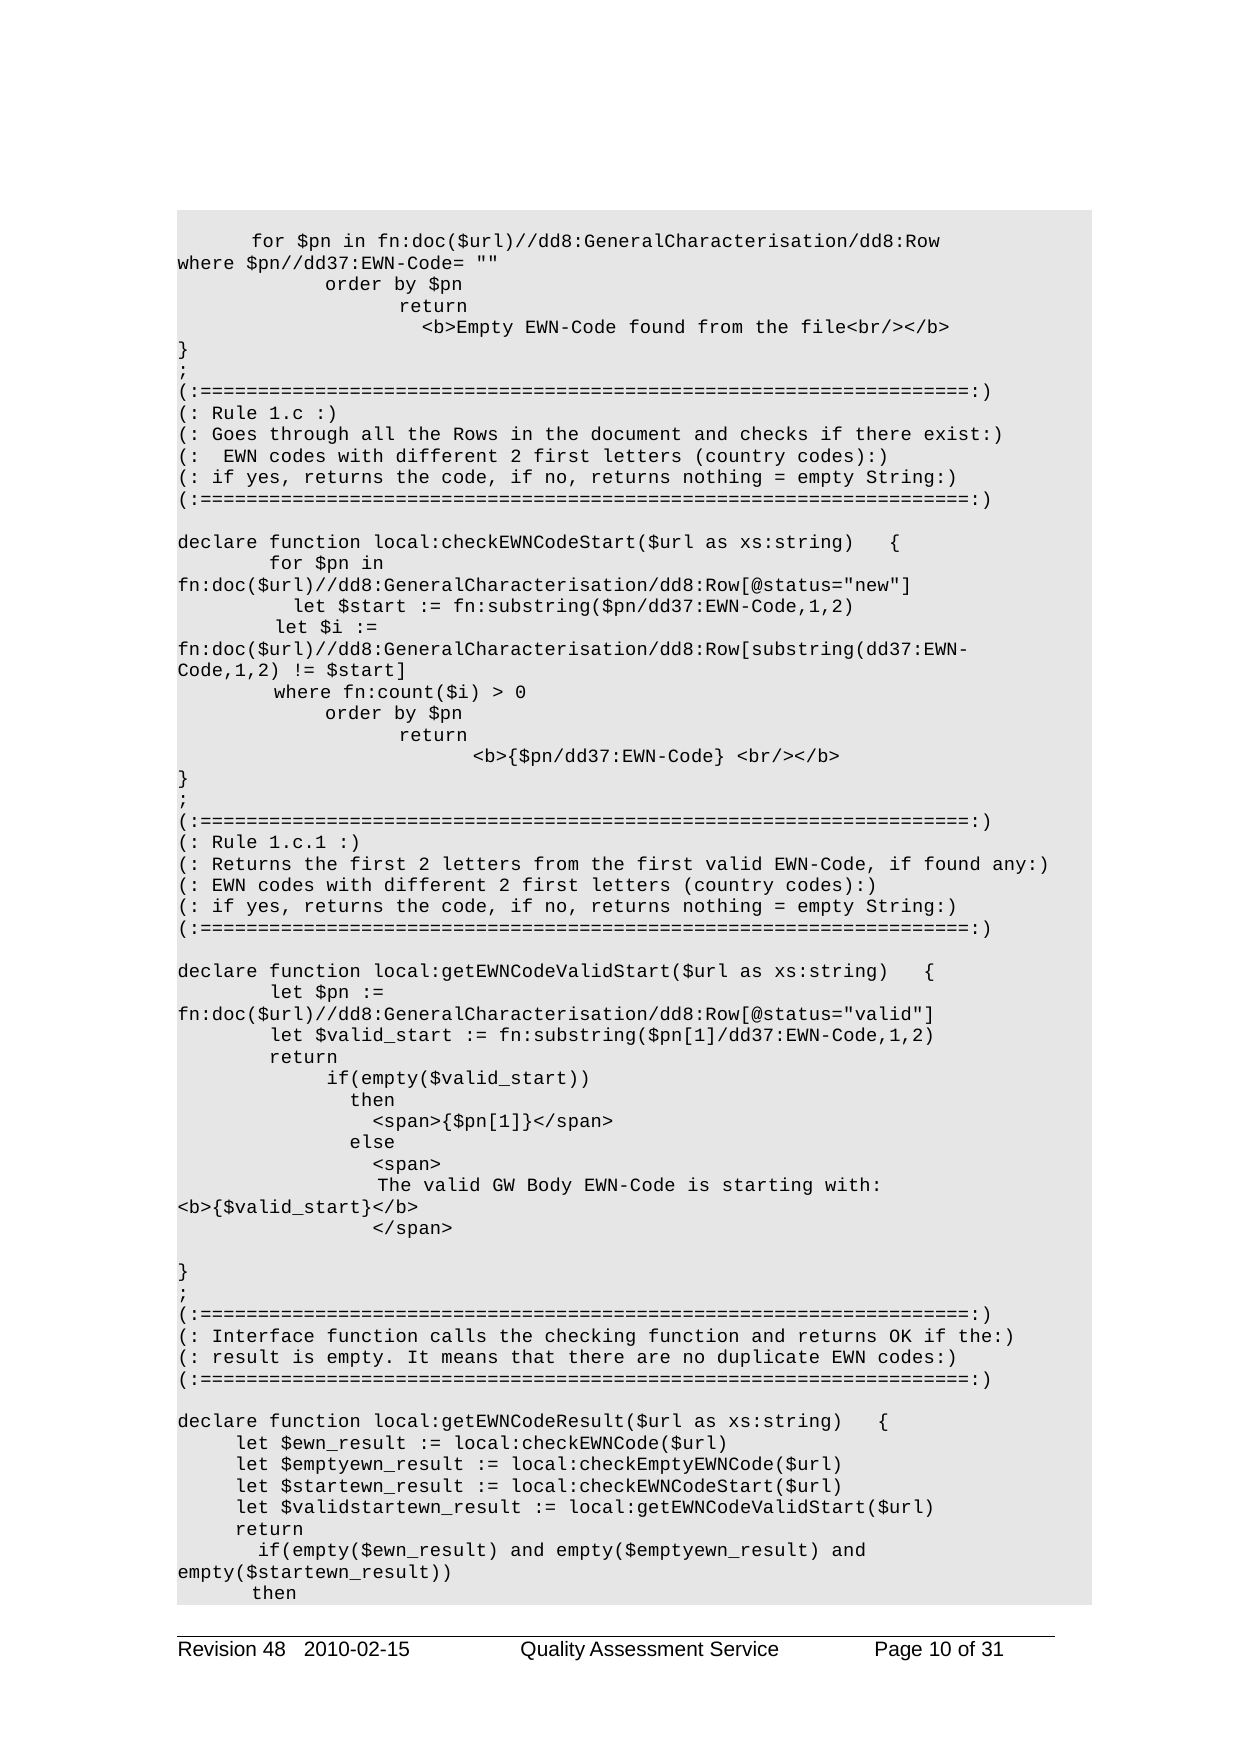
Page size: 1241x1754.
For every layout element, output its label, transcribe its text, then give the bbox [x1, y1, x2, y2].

list ; [177, 1283, 1092, 1304]
list } [177, 768, 1092, 789]
list (: result is empty. It means that there are no duplicate EWN codes:)(:===================================================================:) [177, 1347, 1092, 1390]
list (:===================================================================:) [177, 918, 1092, 940]
list for $pn in fn:doc($url)//dd8:GeneralCharacterisation/dd8:Row [177, 232, 1092, 253]
list return [177, 296, 1092, 317]
list (:===================================================================:) [177, 382, 1092, 403]
list (:===================================================================:) [177, 489, 1092, 511]
list (: Returns the first 2 letters from the first valid EWN-Code, if found any:) [177, 854, 1092, 875]
list let $validstartewn_result := local:getEWNCodeValidStart($url) [177, 1498, 1092, 1519]
list order by $pn [177, 704, 1092, 725]
list if(empty($valid_start)) [177, 1068, 1092, 1090]
list where fn:count($i) > 0 [177, 682, 1092, 704]
list <b>Empty EWN-Code found from the file<br/></b> [177, 317, 1092, 339]
list let $start := fn:substring($pn/dd37:EWN-Code,1,2) [177, 596, 1092, 618]
list declare function local:getEWNCodeResult($url as xs:string) { [177, 1412, 1092, 1433]
list let $pn := fn:doc($url)//dd8:GeneralCharacterisation/dd8:Row[@status="valid"] [177, 983, 1092, 1026]
list ; [177, 360, 1092, 382]
list } [177, 1262, 1092, 1283]
list for $pn in fn:doc($url)//dd8:GeneralCharacterisation/dd8:Row[@status="new"] [177, 553, 1092, 596]
list (: if yes, returns the code, if no, returns nothing = empty String:) [177, 468, 1092, 489]
list let $i := fn:doc($url)//dd8:GeneralCharacterisation/dd8:Row[substring(dd37:EWN-Code,1,2) != $start] [177, 618, 1092, 682]
list </span> [177, 1219, 1092, 1240]
list (: Rule 1.c.1 :) [177, 832, 1092, 854]
list let $ewn_result := local:checkEWNCode($url) [177, 1433, 1092, 1455]
list (: Rule 1.c :) [177, 403, 1092, 425]
list let $valid_start := fn:substring($pn[1]/dd37:EWN-Code,1,2) [177, 1026, 1092, 1047]
list (: Interface function calls the checking function and returns OK if the:) [177, 1326, 1092, 1347]
list then [177, 1090, 1092, 1111]
list if(empty($ewn_result) and empty($emptyewn_result) and empty($startewn_result)) [177, 1541, 1092, 1583]
list let $emptyewn_result := local:checkEmptyEWNCode($url) [177, 1455, 1092, 1476]
list (:===================================================================:) [177, 1304, 1092, 1326]
list let $startewn_result := local:checkEWNCodeStart($url) [177, 1476, 1092, 1498]
list (: EWN codes with different 2 first letters (country codes):) [177, 446, 1092, 468]
list declare function local:getEWNCodeValidStart($url as xs:string) { [177, 961, 1092, 983]
list then [177, 1583, 1092, 1605]
list return [177, 1047, 1092, 1068]
list declare function local:checkEWNCodeStart($url as xs:string) { [177, 532, 1092, 553]
list (: Goes through all the Rows in the document and checks if there exist:) [177, 425, 1092, 446]
list ; [177, 789, 1092, 811]
list <b>{$pn/dd37:EWN-Code} <br/></b> [177, 747, 1092, 768]
list return [177, 725, 1092, 747]
list (: EWN codes with different 2 first letters (country codes):) [177, 875, 1092, 897]
list (:===================================================================:) [177, 811, 1092, 832]
list The valid GW Body EWN-Code is starting with: <b>{$valid_start}</b> [177, 1176, 1092, 1219]
list (: if yes, returns the code, if no, returns nothing = empty String:) [177, 897, 1092, 918]
list else [177, 1133, 1092, 1154]
list <span> [177, 1154, 1092, 1176]
list order by $pn [177, 274, 1092, 296]
list } [177, 339, 1092, 360]
list <span>{$pn[1]}</span> [177, 1111, 1092, 1133]
list where $pn//dd37:EWN-Code= "" [177, 253, 1092, 274]
list return [177, 1519, 1092, 1541]
